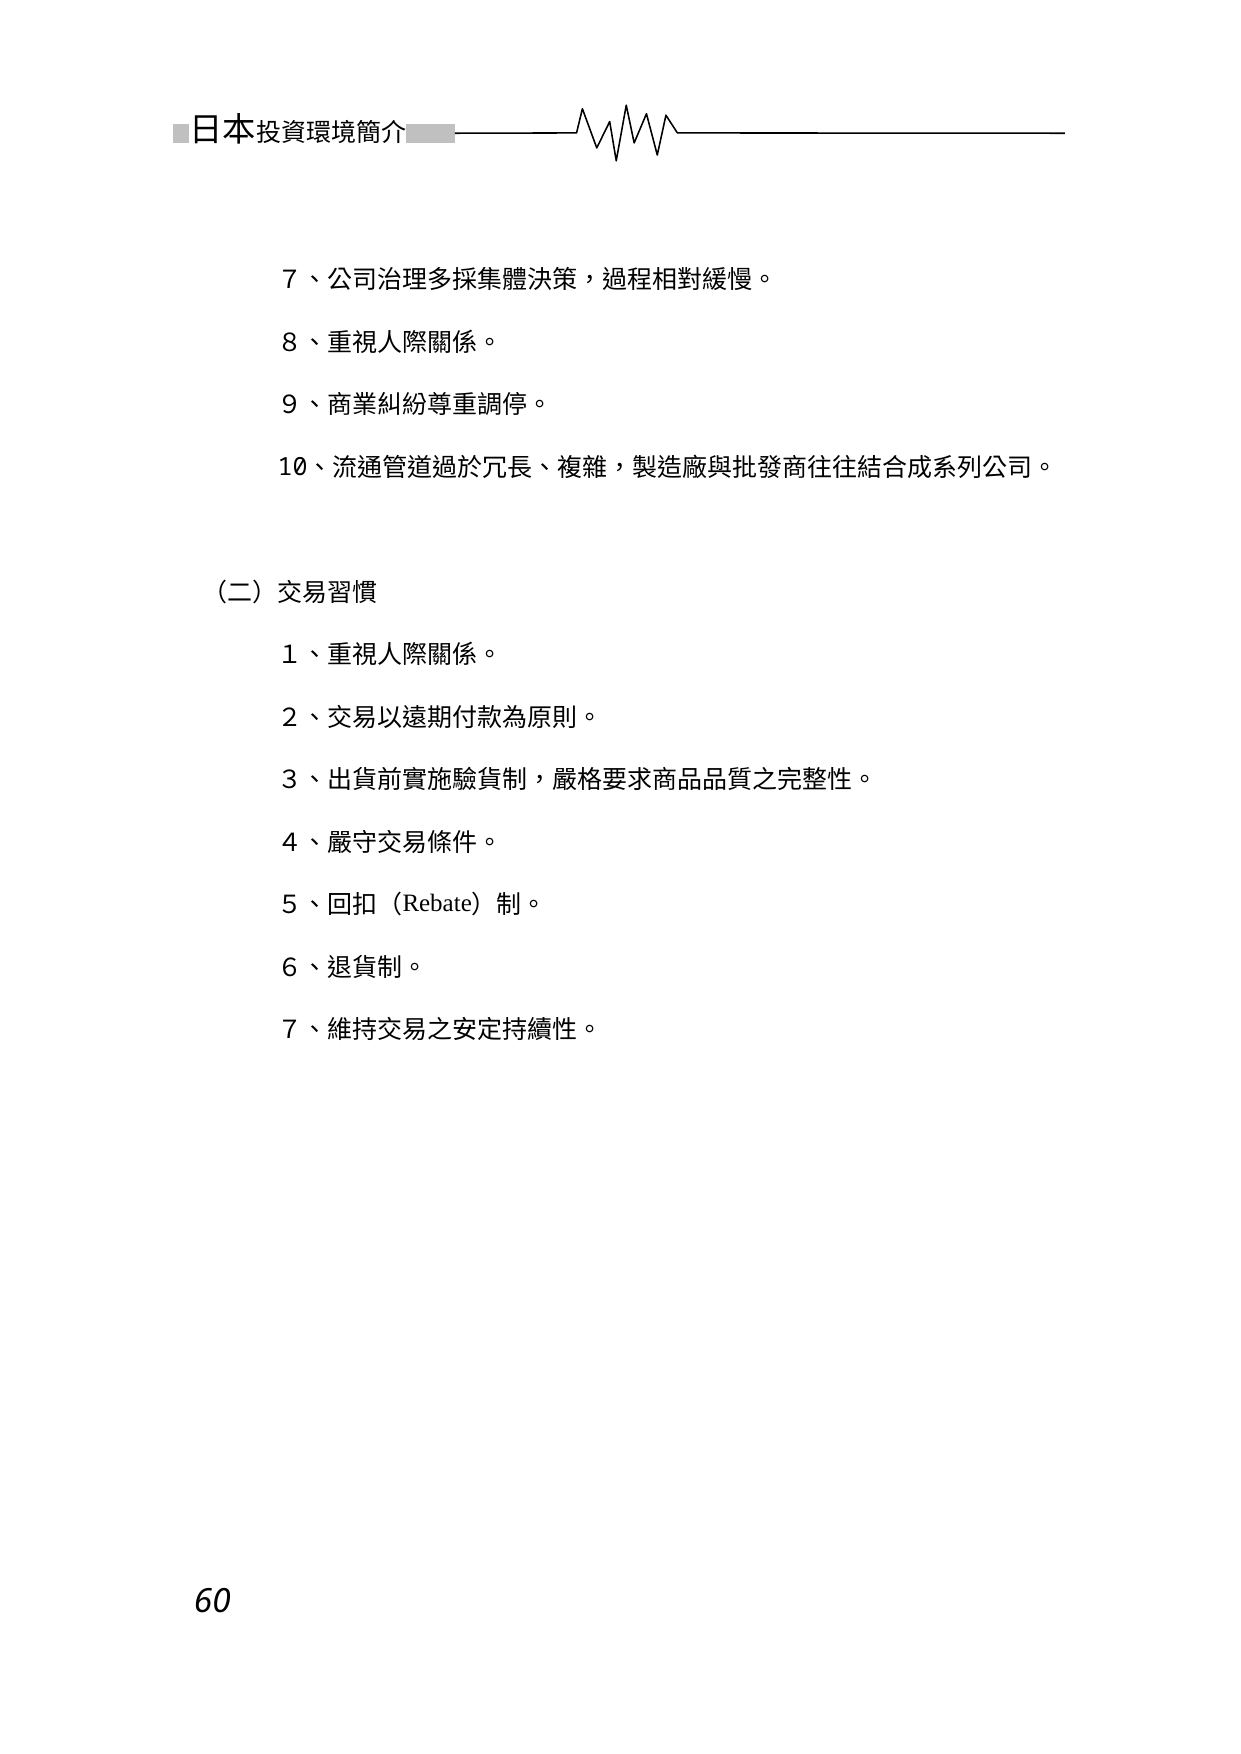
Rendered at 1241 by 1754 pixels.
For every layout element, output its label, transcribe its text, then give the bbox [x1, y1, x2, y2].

text ５、回扣（Rebate）制。 [277, 861, 1063, 924]
text （二）交易習慣 [202, 549, 1063, 611]
text ２、交易以遠期付款為原則。 [277, 674, 1063, 736]
text ４、嚴守交易條件。 [277, 799, 1063, 861]
text １、重視人際關係。 [277, 611, 1063, 674]
text ９、商業糾紛尊重調停。 [277, 361, 1063, 424]
text ６、退貨制。 [277, 924, 1063, 986]
text ７、維持交易之安定持續性。 [277, 986, 1063, 1049]
text ７、公司治理多採集體決策，過程相對緩慢。 [277, 236, 1063, 299]
text 10、流通管道過於冗長、複雜，製造廠與批發商往往結合成系列公司。 [277, 424, 1063, 486]
text ８、重視人際關係。 [277, 299, 1063, 361]
text ３、出貨前實施驗貨制，嚴格要求商品品質之完整性。 [277, 736, 1063, 799]
